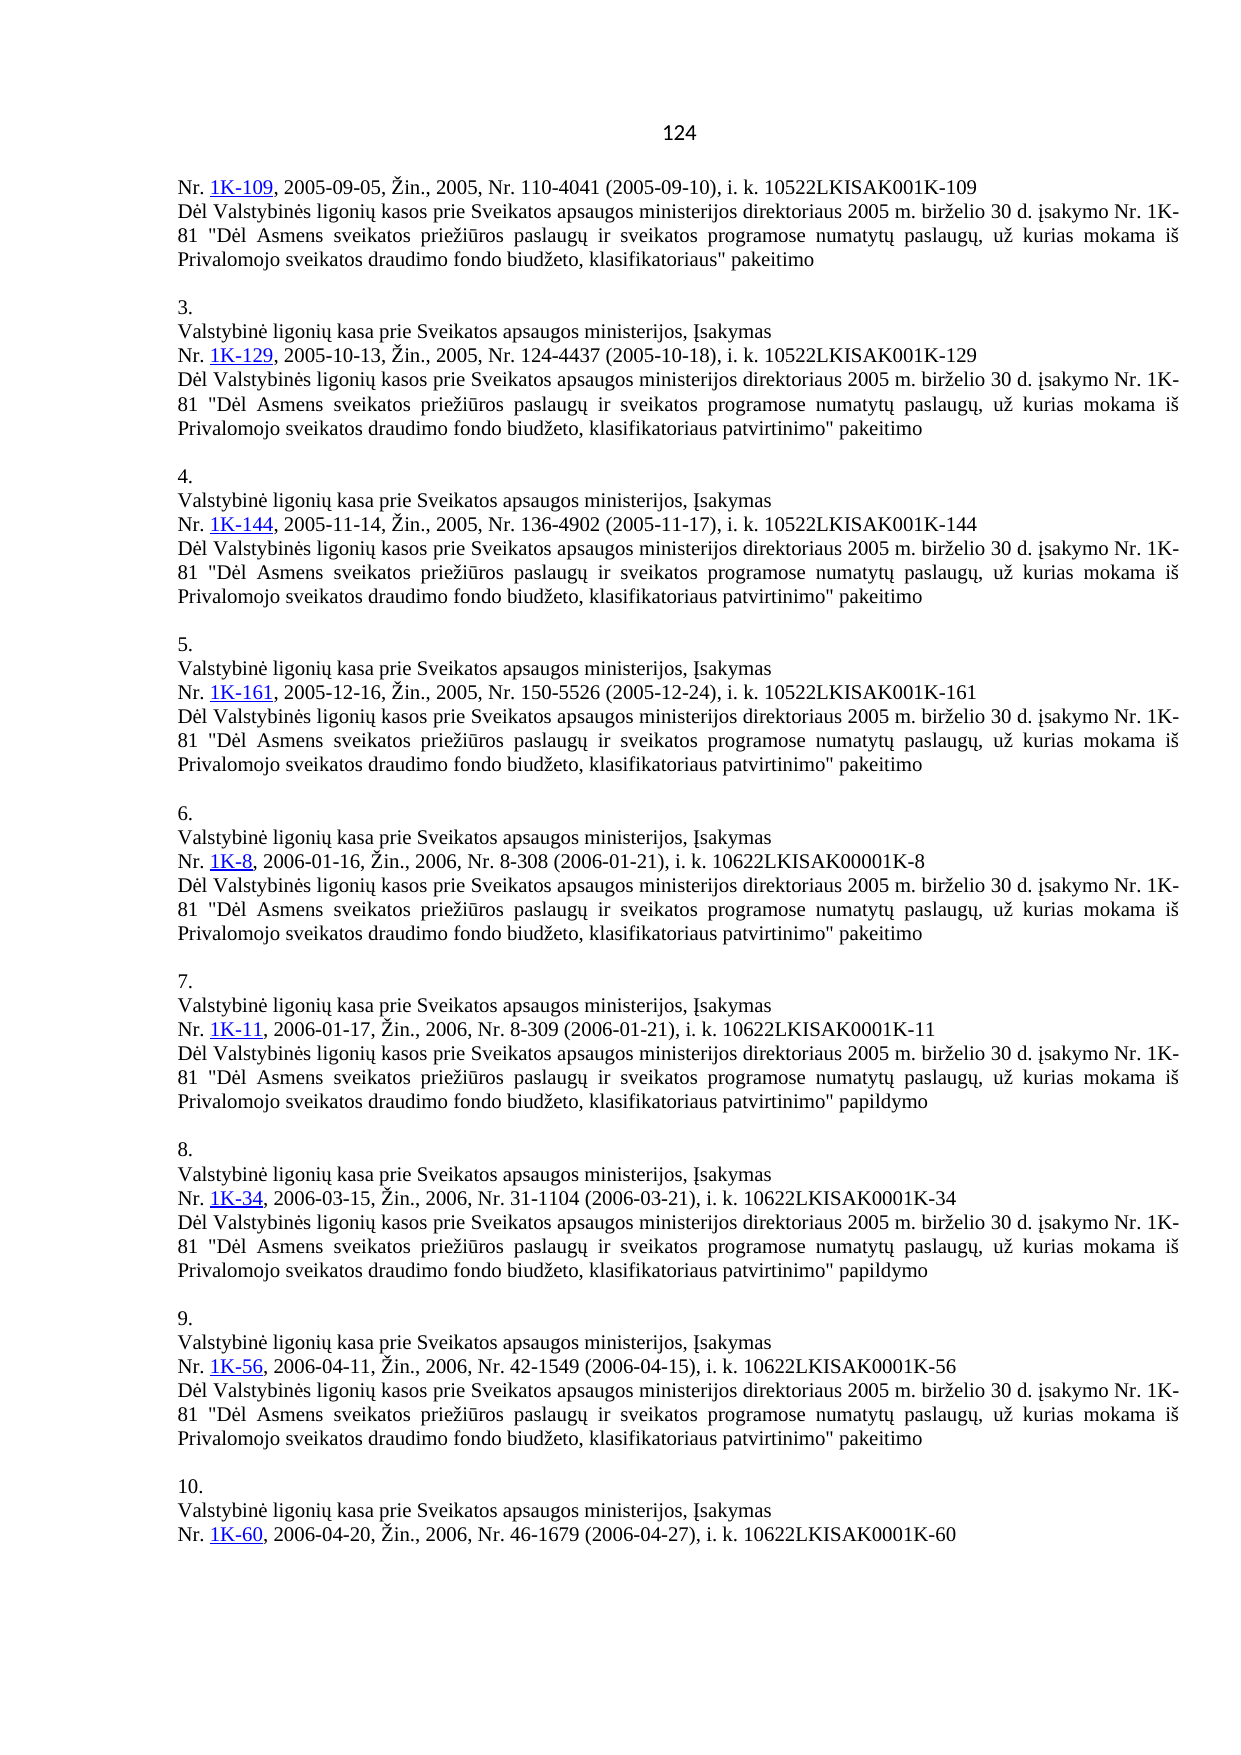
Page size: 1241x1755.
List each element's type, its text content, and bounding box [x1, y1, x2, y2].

text Valstybinė ligonių kasa prie Sveikatos apsaugos ministerijos, Įsakymas [177, 824, 1181, 849]
text Nr. 1K-56, 2006-04-11, Žin., 2006, Nr. 42-1549 (2006-04-15), i. k. 10622LKISAK0001K-56 [177, 1354, 1181, 1378]
text Dėl Valstybinės ligonių kasos prie Sveikatos apsaugos ministerijos direktoriaus 2005 m. birželio 30 d. įsakymo Nr. 1K-81 "Dėl Asmens sveikatos priežiūros paslaugų ir sveikatos programose numatytų paslaugų, už kurias mokama iš Privalomojo sveikatos draudimo fondo biudžeto, klasifikatoriaus patvirtinimo" papildymo [177, 1209, 1181, 1282]
text 3. [177, 295, 1181, 319]
text Dėl Valstybinės ligonių kasos prie Sveikatos apsaugos ministerijos direktoriaus 2005 m. birželio 30 d. įsakymo Nr. 1K-81 "Dėl Asmens sveikatos priežiūros paslaugų ir sveikatos programose numatytų paslaugų, už kurias mokama iš Privalomojo sveikatos draudimo fondo biudžeto, klasifikatoriaus patvirtinimo" pakeitimo [177, 1378, 1181, 1450]
text 6. [177, 801, 1181, 824]
text Valstybinė ligonių kasa prie Sveikatos apsaugos ministerijos, Įsakymas [177, 656, 1181, 680]
text 9. [177, 1306, 1181, 1330]
text Nr. 1K-161, 2005-12-16, Žin., 2005, Nr. 150-5526 (2005-12-24), i. k. 10522LKISAK001K-161 [177, 680, 1181, 704]
text 7. [177, 969, 1181, 993]
text 4. [177, 464, 1181, 488]
text Dėl Valstybinės ligonių kasos prie Sveikatos apsaugos ministerijos direktoriaus 2005 m. birželio 30 d. įsakymo Nr. 1K- 81 "Dėl Asmens sveikatos priežiūros paslaugų ir sveikatos programose numatytų paslaugų, už kurias mokama iš Privalomojo sveikatos draudimo fondo biudžeto, klasifikatoriaus patvirtinimo" pakeitimo [177, 873, 1181, 945]
text Valstybinė ligonių kasa prie Sveikatos apsaugos ministerijos, Įsakymas [177, 993, 1181, 1017]
text 8. [177, 1137, 1181, 1161]
text Nr. 1K-144, 2005-11-14, Žin., 2005, Nr. 136-4902 (2005-11-17), i. k. 10522LKISAK001K-144 [177, 512, 1181, 536]
text Dėl Valstybinės ligonių kasos prie Sveikatos apsaugos ministerijos direktoriaus 2005 m. birželio 30 d. įsakymo Nr. 1K-81 "Dėl Asmens sveikatos priežiūros paslaugų ir sveikatos programose numatytų paslaugų, už kurias mokama iš Privalomojo sveikatos draudimo fondo biudžeto, klasifikatoriaus patvirtinimo" pakeitimo [177, 367, 1181, 439]
text Dėl Valstybinės ligonių kasos prie Sveikatos apsaugos ministerijos direktoriaus 2005 m. birželio 30 d. įsakymo Nr. 1K-81 "Dėl Asmens sveikatos priežiūros paslaugų ir sveikatos programose numatytų paslaugų, už kurias mokama iš Privalomojo sveikatos draudimo fondo biudžeto, klasifikatoriaus patvirtinimo" pakeitimo [177, 704, 1181, 776]
text Nr. 1K-34, 2006-03-15, Žin., 2006, Nr. 31-1104 (2006-03-21), i. k. 10622LKISAK0001K-34 [177, 1186, 1181, 1209]
text Dėl Valstybinės ligonių kasos prie Sveikatos apsaugos ministerijos direktoriaus 2005 m. birželio 30 d. įsakymo Nr. 1K-81 "Dėl Asmens sveikatos priežiūros paslaugų ir sveikatos programose numatytų paslaugų, už kurias mokama iš Privalomojo sveikatos draudimo fondo biudžeto, klasifikatoriaus" pakeitimo [177, 199, 1181, 271]
text Nr. 1K-109, 2005-09-05, Žin., 2005, Nr. 110-4041 (2005-09-10), i. k. 10522LKISAK001K-109 [177, 175, 1181, 199]
text Nr. 1K-8, 2006-01-16, Žin., 2006, Nr. 8-308 (2006-01-21), i. k. 10622LKISAK00001K-8 [177, 849, 1181, 873]
text Valstybinė ligonių kasa prie Sveikatos apsaugos ministerijos, Įsakymas [177, 1330, 1181, 1354]
text 5. [177, 632, 1181, 656]
text Valstybinė ligonių kasa prie Sveikatos apsaugos ministerijos, Įsakymas [177, 1498, 1181, 1522]
text Dėl Valstybinės ligonių kasos prie Sveikatos apsaugos ministerijos direktoriaus 2005 m. birželio 30 d. įsakymo Nr. 1K- 81 "Dėl Asmens sveikatos priežiūros paslaugų ir sveikatos programose numatytų paslaugų, už kurias mokama iš Privalomojo sveikatos draudimo fondo biudžeto, klasifikatoriaus patvirtinimo" papildymo [177, 1041, 1181, 1113]
text Valstybinė ligonių kasa prie Sveikatos apsaugos ministerijos, Įsakymas [177, 488, 1181, 512]
text Valstybinė ligonių kasa prie Sveikatos apsaugos ministerijos, Įsakymas [177, 319, 1181, 343]
text Nr. 1K-60, 2006-04-20, Žin., 2006, Nr. 46-1679 (2006-04-27), i. k. 10622LKISAK0001K-60 [177, 1522, 1181, 1546]
text Dėl Valstybinės ligonių kasos prie Sveikatos apsaugos ministerijos direktoriaus 2005 m. birželio 30 d. įsakymo Nr. 1K-81 "Dėl Asmens sveikatos priežiūros paslaugų ir sveikatos programose numatytų paslaugų, už kurias mokama iš Privalomojo sveikatos draudimo fondo biudžeto, klasifikatoriaus patvirtinimo" pakeitimo [177, 536, 1181, 608]
text 10. [177, 1474, 1181, 1498]
text Valstybinė ligonių kasa prie Sveikatos apsaugos ministerijos, Įsakymas [177, 1161, 1181, 1186]
text Nr. 1K-129, 2005-10-13, Žin., 2005, Nr. 124-4437 (2005-10-18), i. k. 10522LKISAK001K-129 [177, 343, 1181, 367]
text Nr. 1K-11, 2006-01-17, Žin., 2006, Nr. 8-309 (2006-01-21), i. k. 10622LKISAK0001K-11 [177, 1017, 1181, 1041]
